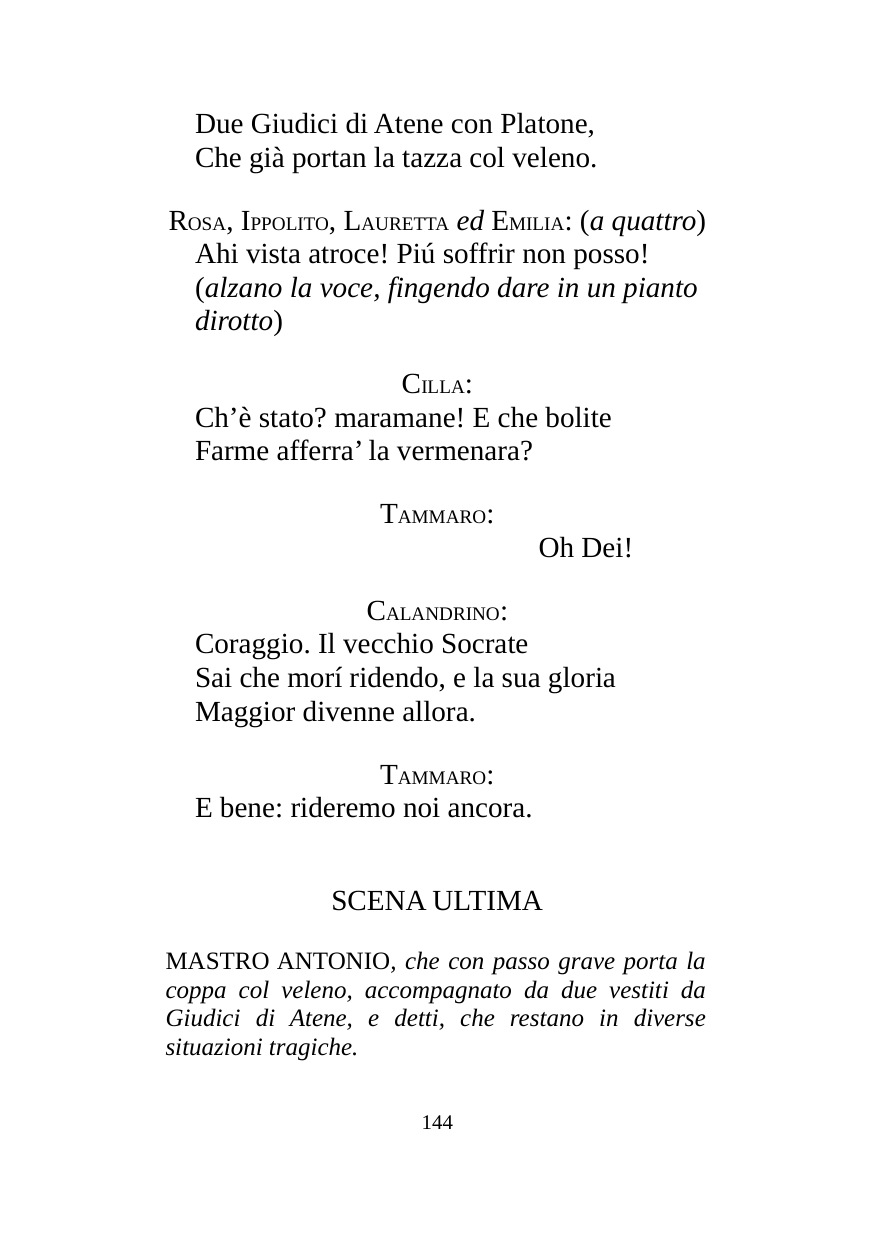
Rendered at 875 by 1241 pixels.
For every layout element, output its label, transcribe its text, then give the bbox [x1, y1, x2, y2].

text Due Giudici di Atene con Platone, Che già portan la tazza col veleno. [195, 106, 768, 173]
text Rosa, Ippolito, Lauretta ed Emilia: (a quattro) [106, 203, 768, 236]
text Tammaro: [106, 757, 768, 790]
text Ahi vista atroce! Piú soffrir non posso! [195, 236, 768, 270]
text MASTRO ANTONIO, che con passo grave porta la coppa col veleno, accompagnato da due vestiti da Giudici di Atene, e detti, che restano in diverse situazioni tragiche. [165, 946, 709, 1061]
text E bene: rideremo noi ancora. [195, 790, 768, 824]
text Cilla: [106, 366, 768, 400]
text (alzano la voce, fingendo dare in un pianto dirotto) [195, 270, 768, 337]
text Oh Dei! [106, 530, 768, 564]
text Ch’è stato? maramane! E che bolite Farme afferra’ la vermenara? [195, 400, 768, 467]
subtitle Scena Ultima [106, 883, 768, 916]
text Calandrino: [106, 593, 768, 627]
text Coraggio. Il vecchio Socrate Sai che morí ridendo, e la sua gloria Maggior divenne allora. [195, 627, 768, 727]
text Tammaro: [106, 497, 768, 530]
